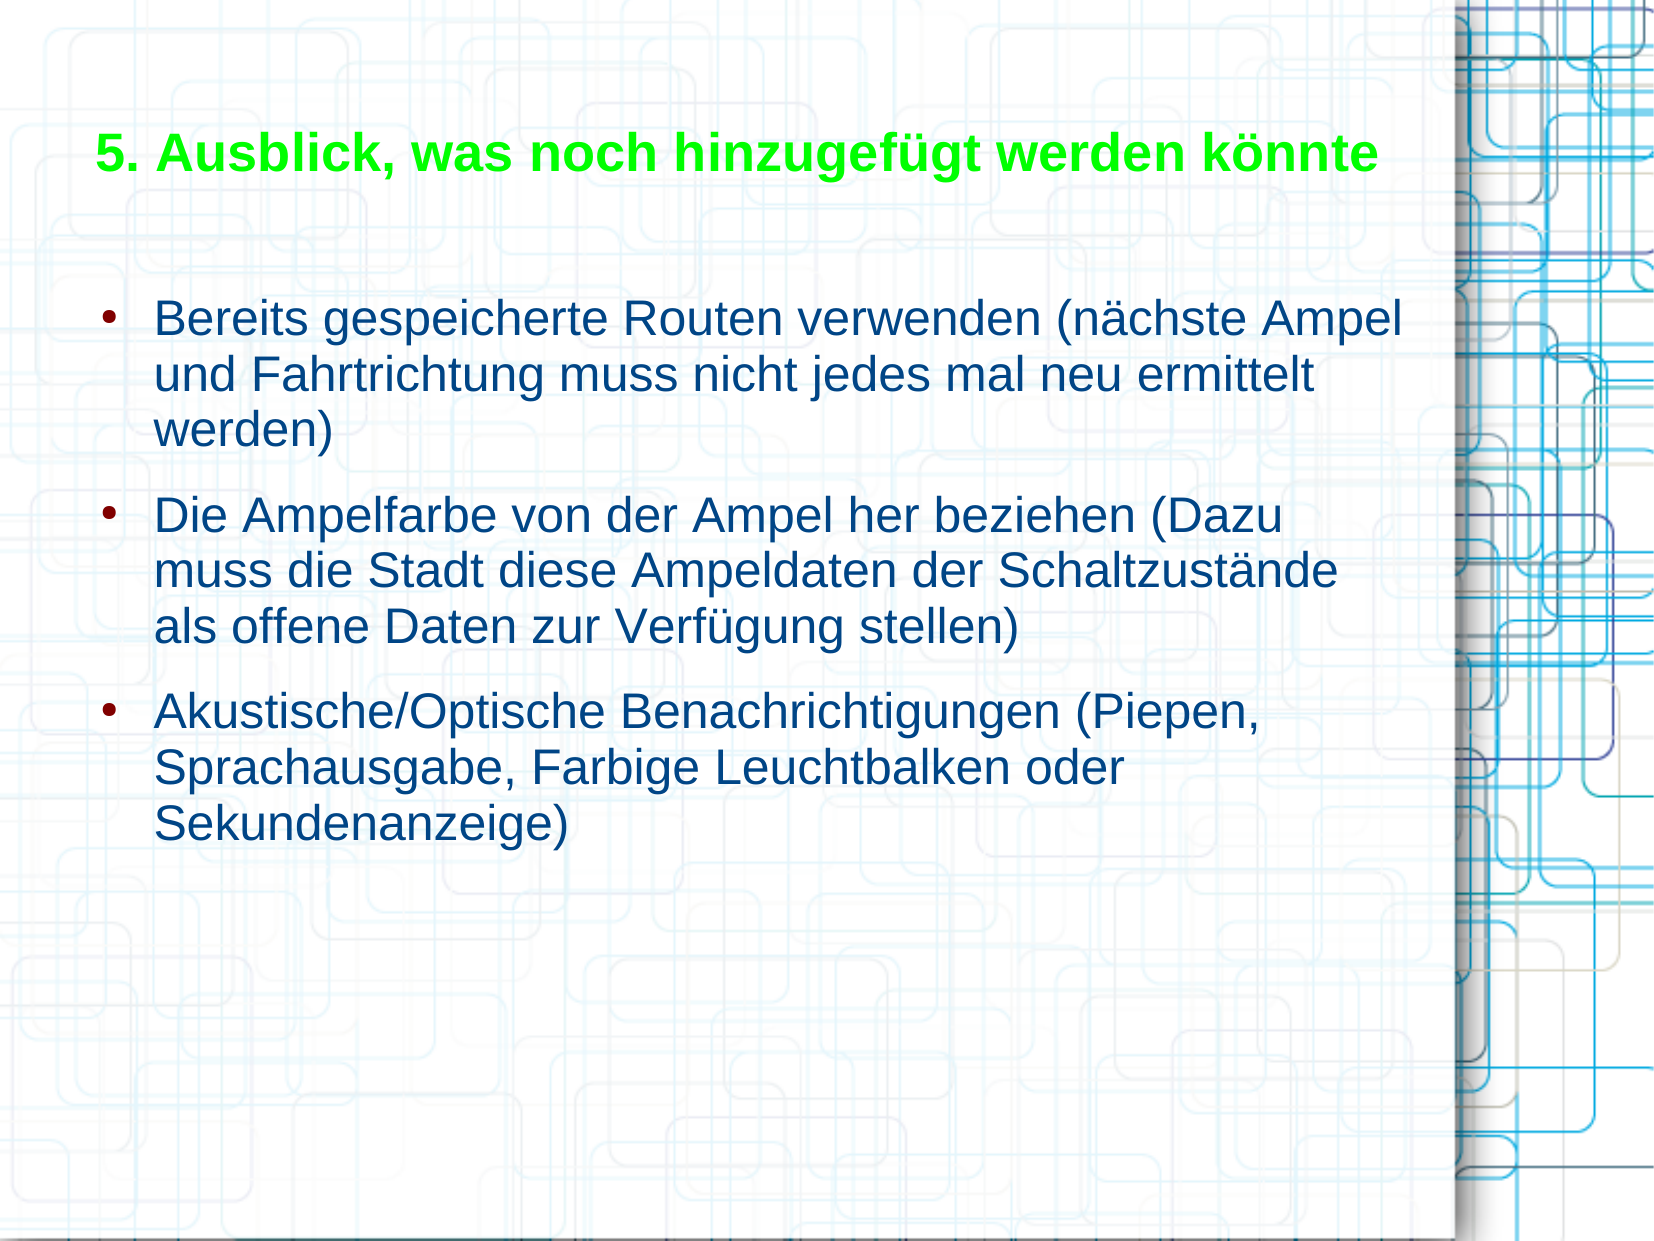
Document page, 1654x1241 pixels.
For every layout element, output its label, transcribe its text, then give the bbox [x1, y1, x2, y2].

list Bereits gespeicherte Routen verwenden (nächste Ampel und Fahrtrichtung muss nicht jedes mal neu ermittelt werden) Die Ampelfarbe von der Ampel her beziehen (Dazu muss die Stadt diese Ampeldaten der Schaltzustände als offene Daten zur Verfügung stellen) Akustische/Optische Benachrichtigungen (Piepen, Sprachausgabe, Farbige Leuchtbalken oder Sekundenanzeige) [82, 290, 1418, 1109]
title 5. Ausblick, was noch hinzugefügt werden könnte [59, 49, 1418, 257]
picture [0, 0, 1654, 1241]
